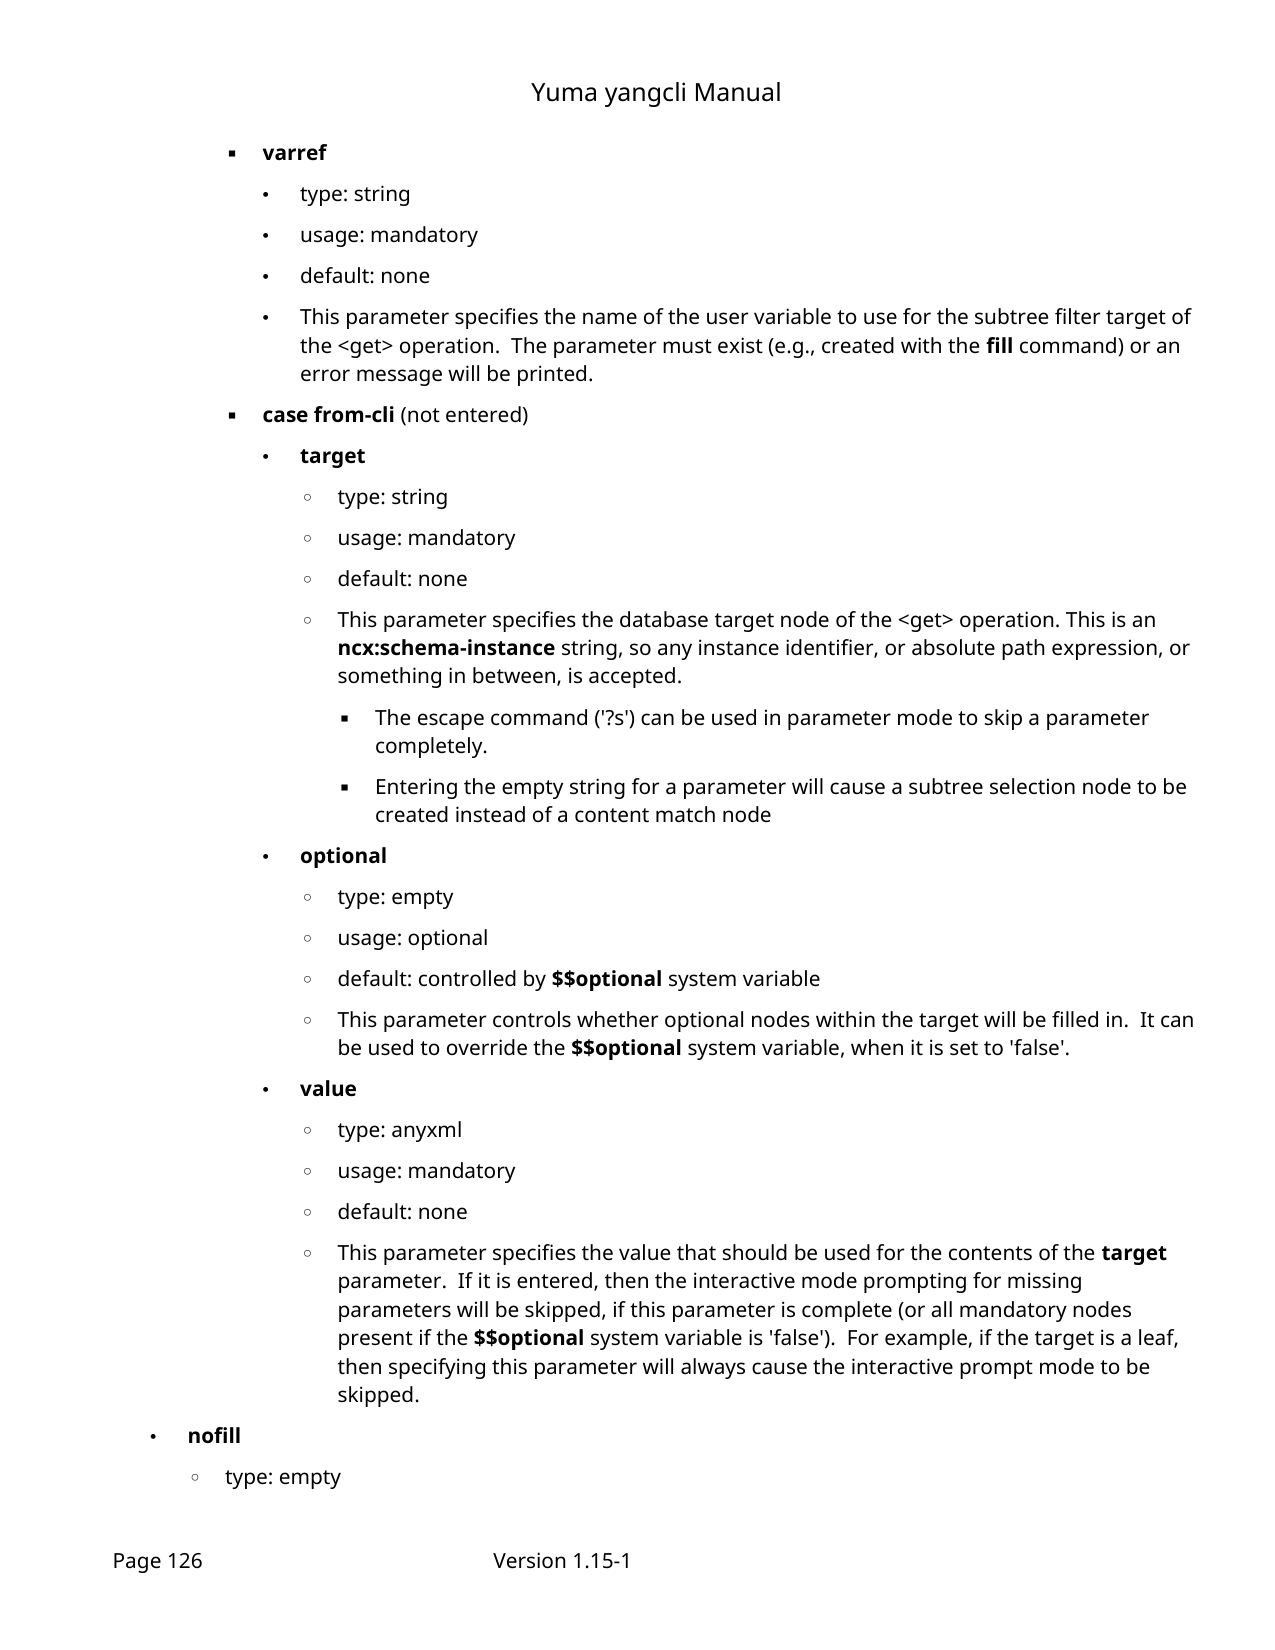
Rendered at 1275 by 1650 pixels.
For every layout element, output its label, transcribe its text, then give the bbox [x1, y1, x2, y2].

list This parameter specifies the name of the user variable to use for the subtree filter target of the <get> operation. The parameter must exist (e.g., created with the fill command) or an error message will be printed. [262, 302, 1200, 388]
list default: none [300, 564, 1200, 592]
list This parameter specifies the database target node of the <get> operation. This is an ncx:schema-instance string, so any instance identifier, or absolute path expression, or something in between, is accepted. [300, 605, 1200, 690]
list usage: mandatory [300, 523, 1200, 551]
list type: anyxml [300, 1115, 1200, 1144]
list case from-cli (not entered) [225, 400, 1200, 428]
list varref [225, 138, 1200, 167]
list usage: mandatory [300, 1156, 1200, 1185]
list optional [262, 841, 1200, 870]
list usage: optional [300, 923, 1200, 952]
list target [262, 441, 1200, 469]
list The escape command ('?s') can be used in parameter mode to skip a parameter completely. [337, 703, 1200, 759]
list default: none [300, 1197, 1200, 1226]
list This parameter controls whether optional nodes within the target will be filled in. It can be used to override the $$optional system variable, when it is set to 'false'. [300, 1005, 1200, 1062]
list value [262, 1074, 1200, 1103]
list nofill [150, 1421, 1200, 1450]
list usage: mandatory [262, 220, 1200, 249]
list default: none [262, 261, 1200, 290]
list type: empty [300, 882, 1200, 911]
list type: string [262, 179, 1200, 208]
list type: string [300, 482, 1200, 510]
list default: controlled by $$optional system variable [300, 964, 1200, 993]
list type: empty [187, 1462, 1200, 1491]
list This parameter specifies the value that should be used for the contents of the target parameter. If it is entered, then the interactive mode prompting for missing parameters will be skipped, if this parameter is complete (or all mandatory nodes present if the $$optional system variable is 'false'). For example, if the target is a leaf, then specifying this parameter will always cause the interactive prompt mode to be skipped. [300, 1238, 1200, 1409]
list Entering the empty string for a parameter will cause a subtree selection node to be created instead of a content match node [337, 772, 1200, 829]
